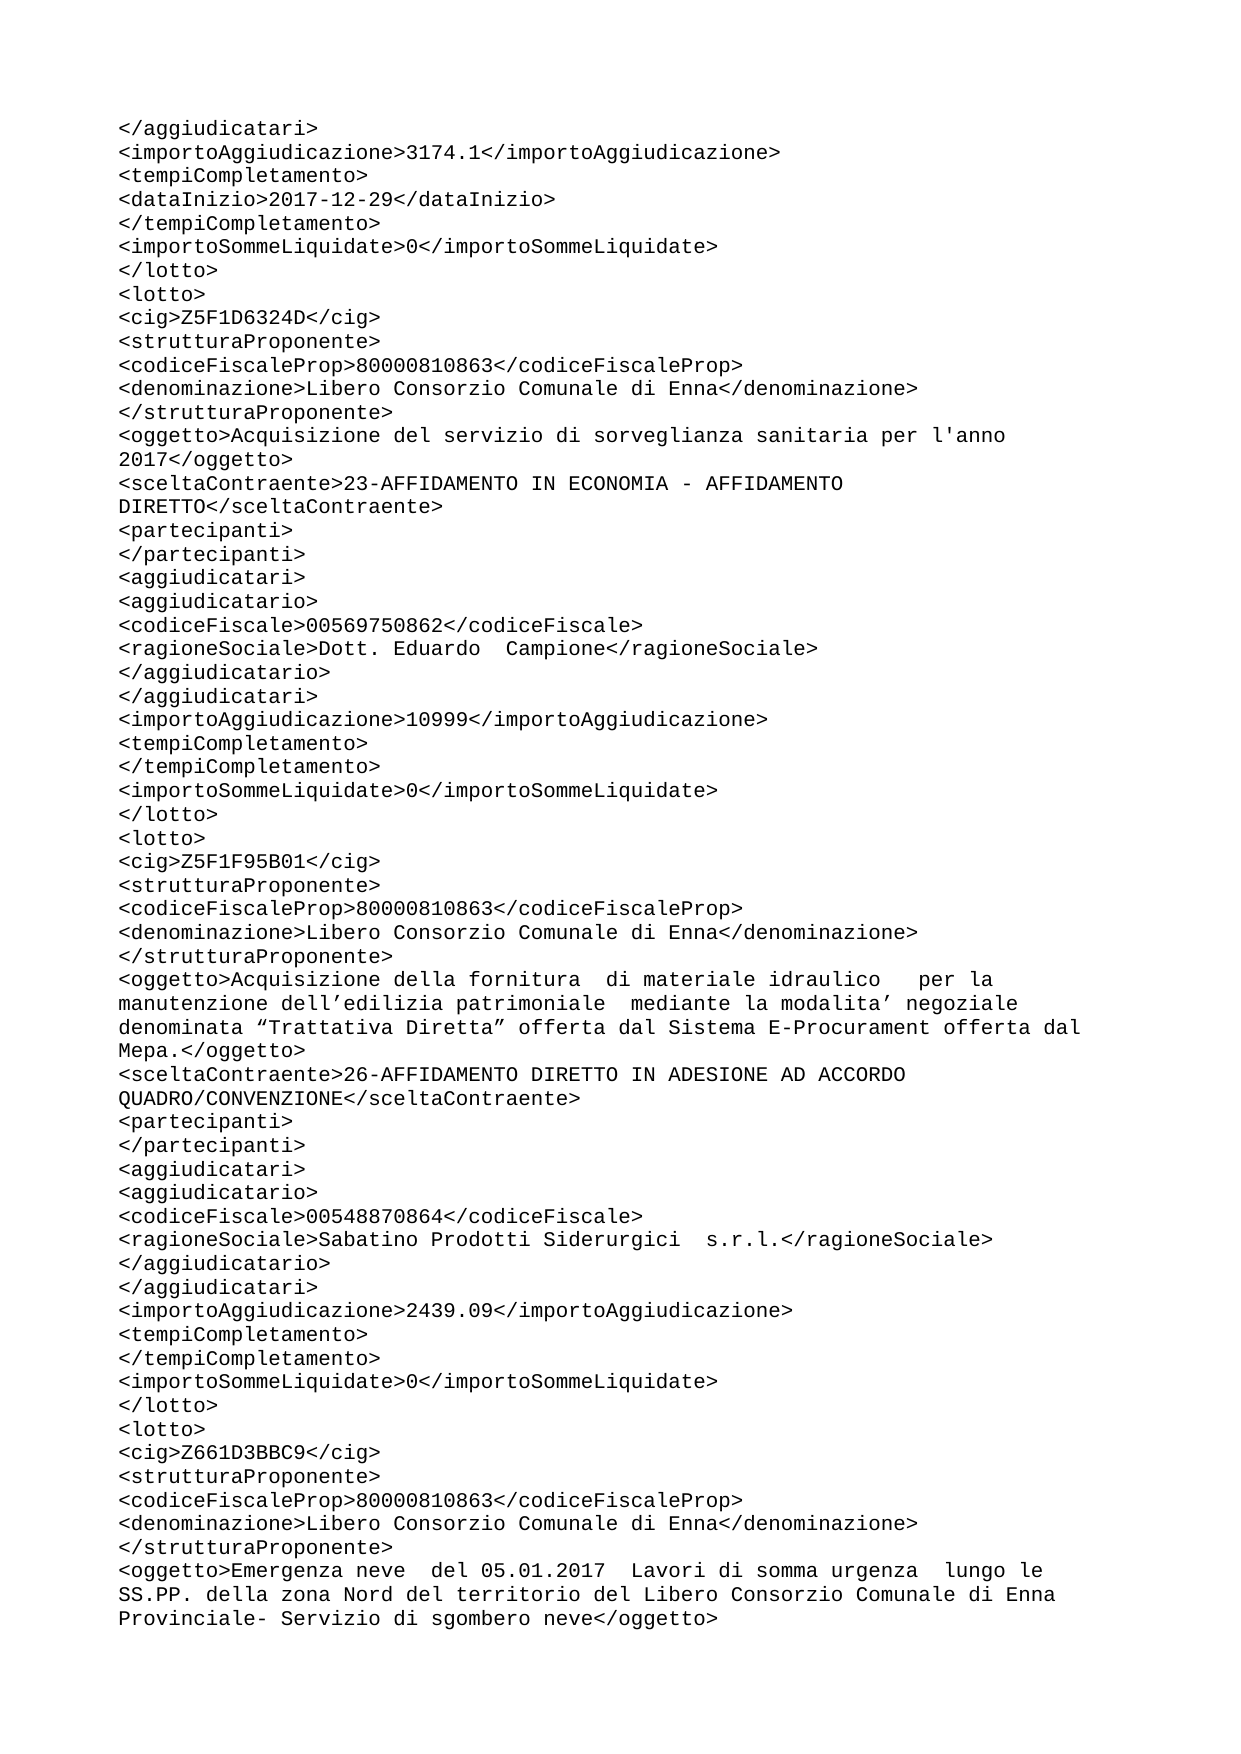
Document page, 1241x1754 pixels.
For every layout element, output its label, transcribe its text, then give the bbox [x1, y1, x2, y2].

text <codiceFiscaleProp>80000810863</codiceFiscaleProp> [118, 354, 1122, 378]
text <strutturaProponente> [118, 1466, 1122, 1489]
text <dataInizio>2017-12-29</dataInizio> [118, 189, 1122, 213]
text <codiceFiscaleProp>80000810863</codiceFiscaleProp> [118, 1489, 1122, 1513]
text <importoAggiudicazione>10999</importoAggiudicazione> [118, 709, 1122, 733]
text <oggetto>Acquisizione della fornitura di materiale idraulico per la manutenzione dell’edilizia patrimoniale mediante la modalita’ negoziale denominata “Trattativa Diretta” offerta dal Sistema E-Procurament offerta dal Mepa.</oggetto> [118, 969, 1122, 1064]
text <importoAggiudicazione>3174.1</importoAggiudicazione> [118, 142, 1122, 165]
text <codiceFiscaleProp>80000810863</codiceFiscaleProp> [118, 898, 1122, 922]
text <importoSommeLiquidate>0</importoSommeLiquidate> [118, 780, 1122, 804]
text <sceltaContraente>23-AFFIDAMENTO IN ECONOMIA - AFFIDAMENTO DIRETTO</sceltaContraente> [118, 473, 1122, 520]
text <oggetto>Acquisizione del servizio di sorveglianza sanitaria per l'anno 2017</oggetto> [118, 426, 1122, 473]
text </strutturaProponente> [118, 402, 1122, 426]
text </strutturaProponente> [118, 946, 1122, 969]
text <tempiCompletamento> [118, 1324, 1122, 1348]
text <tempiCompletamento> [118, 733, 1122, 757]
text <tempiCompletamento> [118, 165, 1122, 189]
text <partecipanti> [118, 1111, 1122, 1135]
text <cig>Z5F1F95B01</cig> [118, 851, 1122, 875]
text <cig>Z661D3BBC9</cig> [118, 1442, 1122, 1466]
text <aggiudicatario> [118, 1182, 1122, 1206]
text </tempiCompletamento> [118, 757, 1122, 780]
text <denominazione>Libero Consorzio Comunale di Enna</denominazione> [118, 922, 1122, 946]
text <codiceFiscale>00569750862</codiceFiscale> [118, 615, 1122, 638]
text <aggiudicatari> [118, 1158, 1122, 1182]
text <lotto> [118, 1419, 1122, 1442]
text <denominazione>Libero Consorzio Comunale di Enna</denominazione> [118, 378, 1122, 402]
text <lotto> [118, 827, 1122, 851]
text </partecipanti> [118, 1135, 1122, 1158]
text </aggiudicatario> [118, 1253, 1122, 1277]
text </aggiudicatari> [118, 118, 1122, 142]
text <importoSommeLiquidate>0</importoSommeLiquidate> [118, 236, 1122, 260]
text <aggiudicatari> [118, 567, 1122, 591]
text <denominazione>Libero Consorzio Comunale di Enna</denominazione> [118, 1513, 1122, 1537]
text <partecipanti> [118, 520, 1122, 544]
text <cig>Z5F1D6324D</cig> [118, 307, 1122, 331]
text <codiceFiscale>00548870864</codiceFiscale> [118, 1206, 1122, 1229]
text <aggiudicatario> [118, 591, 1122, 615]
text </lotto> [118, 1395, 1122, 1419]
text </tempiCompletamento> [118, 1348, 1122, 1371]
text <ragioneSociale>Sabatino Prodotti Siderurgici s.r.l.</ragioneSociale> [118, 1229, 1122, 1253]
text </aggiudicatari> [118, 1277, 1122, 1300]
text </aggiudicatario> [118, 662, 1122, 686]
text <sceltaContraente>26-AFFIDAMENTO DIRETTO IN ADESIONE AD ACCORDO QUADRO/CONVENZIONE</sceltaContraente> [118, 1064, 1122, 1111]
text <importoSommeLiquidate>0</importoSommeLiquidate> [118, 1371, 1122, 1395]
text <importoAggiudicazione>2439.09</importoAggiudicazione> [118, 1300, 1122, 1324]
text <strutturaProponente> [118, 331, 1122, 354]
text <lotto> [118, 284, 1122, 307]
text <strutturaProponente> [118, 875, 1122, 898]
text </aggiudicatari> [118, 686, 1122, 709]
text </lotto> [118, 804, 1122, 827]
text <ragioneSociale>Dott. Eduardo Campione</ragioneSociale> [118, 638, 1122, 662]
text </strutturaProponente> [118, 1537, 1122, 1561]
text </tempiCompletamento> [118, 213, 1122, 236]
text <oggetto>Emergenza neve del 05.01.2017 Lavori di somma urgenza lungo le SS.PP. della zona Nord del territorio del Libero Consorzio Comunale di Enna Provinciale- Servizio di sgombero neve</oggetto> [118, 1561, 1122, 1631]
text </lotto> [118, 260, 1122, 284]
text </partecipanti> [118, 544, 1122, 567]
